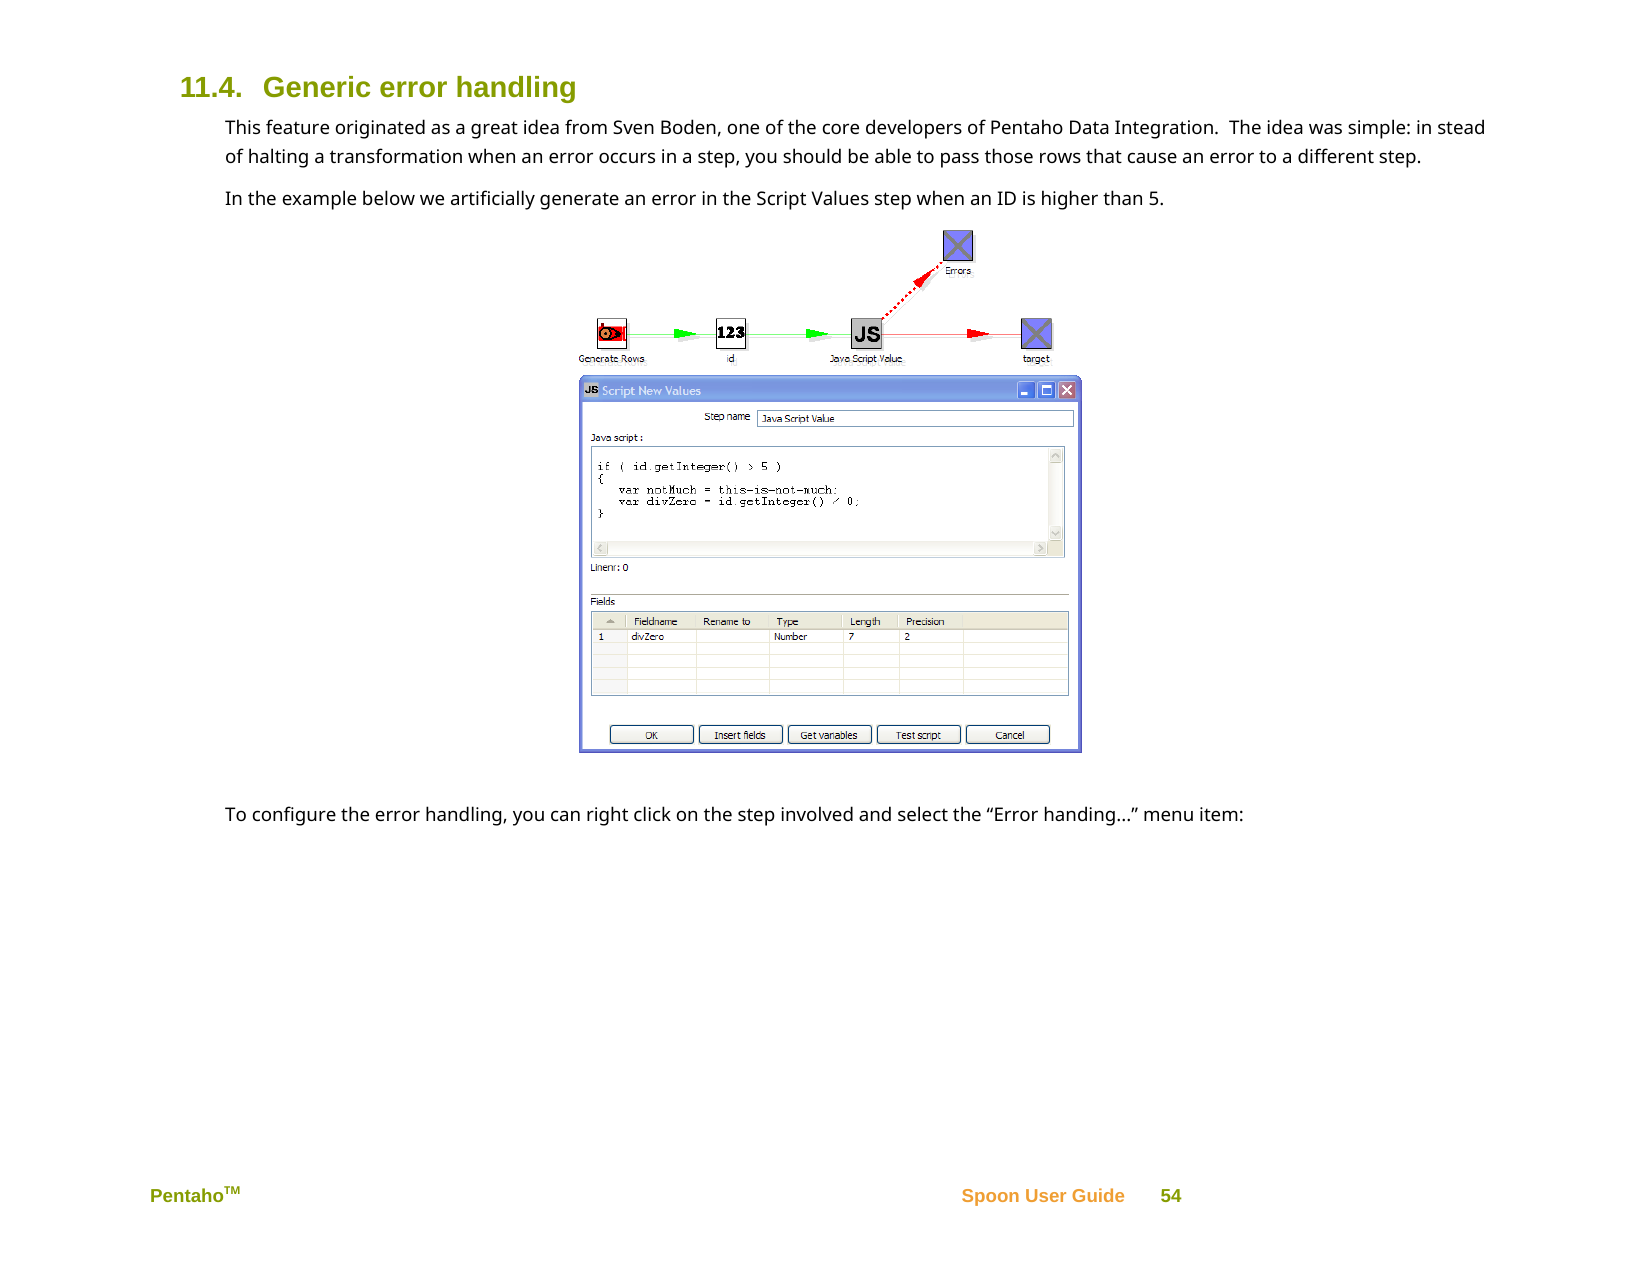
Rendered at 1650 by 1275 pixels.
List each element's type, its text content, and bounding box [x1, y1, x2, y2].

picture [566, 223, 1084, 756]
text In the example below we artificially generate an error in the Script Values step when an ID is higher than 5. [225, 182, 1500, 211]
text To configure the error handling, you can right click on the step involved and select the “Error handing...” menu item: [225, 798, 1500, 827]
subtitle Generic error handling [179, 70, 1500, 105]
text This feature originated as a great idea from Sven Boden, one of the core developers of Pentaho Data Integration. The idea was simple: in stead of halting a transformation when an error occurs in a step, you should be able to pass those rows that cause an error to a different step. [225, 111, 1500, 169]
